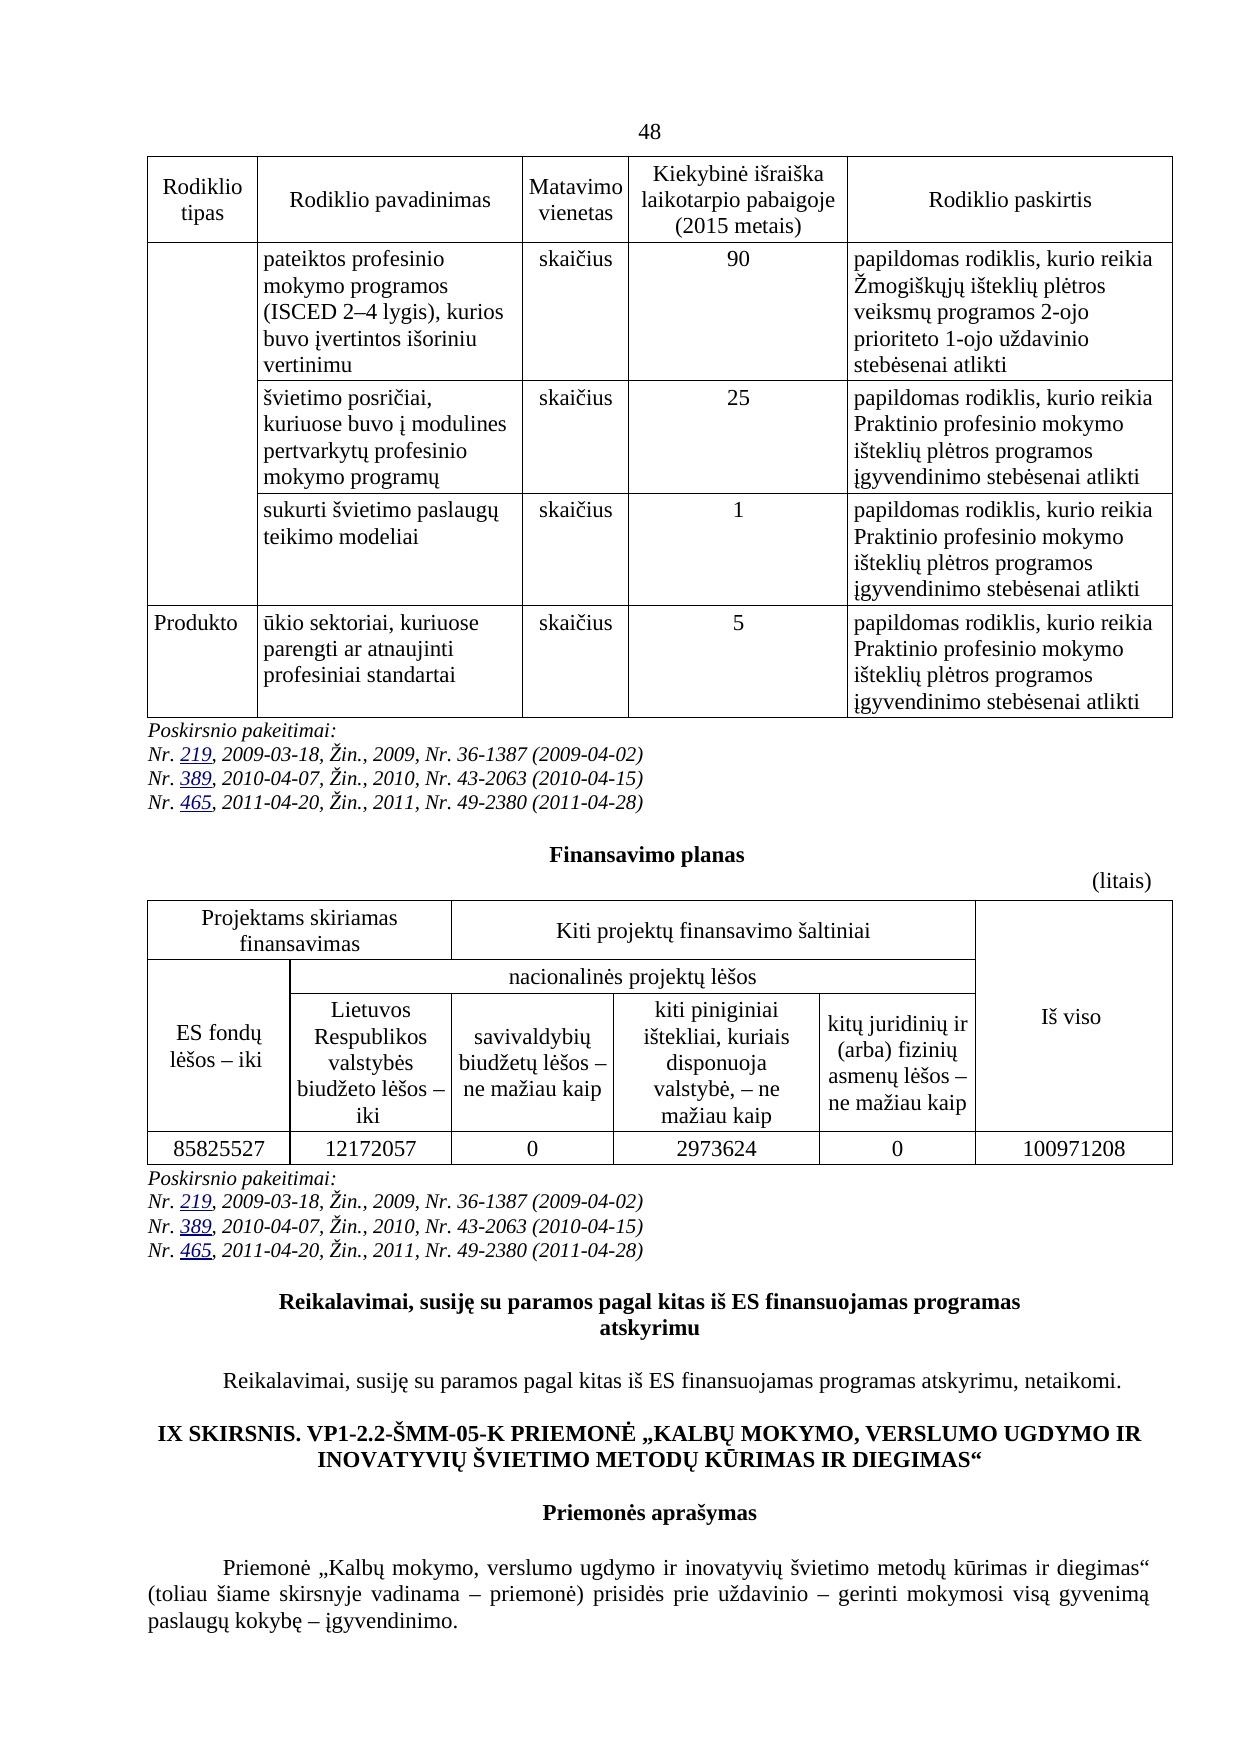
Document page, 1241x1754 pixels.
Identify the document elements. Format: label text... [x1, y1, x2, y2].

table_cell pateiktos profesinio mokymo programos (ISCED 2–4 lygis), kurios buvo įvertintos išoriniu vertinimu [258, 243, 522, 380]
text Nr. 465, 2011-04-20, Žin., 2011, Nr. 49-2380 (2011-04-28) [148, 1238, 1152, 1262]
table_header Kiti projektų finansavimo šaltiniai [452, 901, 975, 959]
table_cell papildomas rodiklis, kurio reikia Praktinio profesinio mokymo išteklių plėtros programos įgyvendinimo stebėsenai atlikti [848, 381, 1172, 492]
table_cell 1 [629, 494, 847, 605]
text Poskirsnio pakeitimai: [148, 1165, 1152, 1189]
subtitle IX SKIRSNIS. VP1-2.2-ŠMM-05-K PRIEMONĖ „KALBŲ MOKYMO, VERSLUMO UGDYMO IR INOVATYVIŲ ŠVIETIMO METODŲ KŪRIMAS IR DIEGIMAS“ [148, 1420, 1152, 1472]
table_header Iš viso [976, 901, 1172, 1131]
text Nr. 389, 2010-04-07, Žin., 2010, Nr. 43-2063 (2010-04-15) [148, 1213, 1152, 1238]
table_cell [148, 243, 257, 605]
table_cell 100971208 [976, 1132, 1172, 1164]
table_cell 5 [629, 606, 847, 717]
table_cell papildomas rodiklis, kurio reikia Žmogiškųjų išteklių plėtros veiksmų programos 2-ojo prioriteto 1-ojo uždavinio stebėsenai atlikti [848, 243, 1172, 380]
table_cell nacionalinės projektų lėšos [291, 960, 975, 992]
table_cell ūkio sektoriai, kuriuose parengti ar atnaujinti profesiniai standartai [258, 606, 522, 717]
text Poskirsnio pakeitimai: [148, 718, 1152, 742]
text (litais) [148, 867, 1152, 893]
table_cell 85825527 [148, 1132, 289, 1164]
text Nr. 465, 2011-04-20, Žin., 2011, Nr. 49-2380 (2011-04-28) [148, 790, 1152, 814]
table_cell Lietuvos Respublikos valstybės biudžeto lėšos – iki [291, 994, 451, 1131]
text Reikalavimai, susiję su paramos pagal kitas iš ES finansuojamas programas atskyrimu, netaikomi. [148, 1367, 1152, 1393]
table_cell papildomas rodiklis, kurio reikia Praktinio profesinio mokymo išteklių plėtros programos įgyvendinimo stebėsenai atlikti [848, 606, 1172, 717]
text Priemonė „Kalbų mokymo, verslumo ugdymo ir inovatyvių švietimo metodų kūrimas ir diegimas“ (toliau šiame skirsnyje vadinama – priemonė) prisidės prie uždavinio – gerinti mokymosi visą gyvenimą paslaugų kokybę – įgyvendinimo. [148, 1554, 1152, 1633]
text Nr. 219, 2009-03-18, Žin., 2009, Nr. 36-1387 (2009-04-02) [148, 742, 1152, 766]
table_header Kiekybinė išraiška laikotarpio pabaigoje (2015 metais) [629, 157, 847, 242]
table_cell švietimo posričiai, kuriuose buvo į modulines pertvarkytų profesinio mokymo programų [258, 381, 522, 492]
table_cell 0 [820, 1132, 975, 1164]
table_cell 12172057 [291, 1132, 451, 1164]
table_cell 25 [629, 381, 847, 492]
table_cell papildomas rodiklis, kurio reikia Praktinio profesinio mokymo išteklių plėtros programos įgyvendinimo stebėsenai atlikti [848, 494, 1172, 605]
table_cell kitų juridinių ir (arba) fizinių asmenų lėšos – ne mažiau kaip [820, 994, 975, 1131]
table_header Projektams skiriamas finansavimas [148, 901, 451, 959]
table_cell skaičius [523, 243, 628, 380]
text Nr. 219, 2009-03-18, Žin., 2009, Nr. 36-1387 (2009-04-02) [148, 1189, 1152, 1213]
table_header Rodiklio paskirtis [848, 157, 1172, 242]
table_header Matavimo vienetas [523, 157, 628, 242]
table_cell 2973624 [614, 1132, 819, 1164]
text Nr. 389, 2010-04-07, Žin., 2010, Nr. 43-2063 (2010-04-15) [148, 766, 1152, 790]
text Finansavimo planas [148, 841, 1152, 867]
table_header Rodiklio tipas [148, 157, 257, 242]
table_cell ES fondų lėšos – iki [148, 960, 289, 1131]
table_cell kiti piniginiai ištekliai, kuriais disponuoja valstybė, – ne mažiau kaip [614, 994, 819, 1131]
table_cell skaičius [523, 494, 628, 605]
table_cell skaičius [523, 381, 628, 492]
text Reikalavimai, susiję su paramos pagal kitas iš ES finansuojamas programas atskyrimu [148, 1288, 1152, 1341]
table_cell skaičius [523, 606, 628, 717]
table_header Rodiklio pavadinimas [258, 157, 522, 242]
table_cell savivaldybių biudžetų lėšos – ne mažiau kaip [452, 994, 613, 1131]
table_cell sukurti švietimo paslaugų teikimo modeliai [258, 494, 522, 605]
table_cell 90 [629, 243, 847, 380]
table_cell Produkto [148, 606, 257, 717]
text Priemonės aprašymas [148, 1499, 1152, 1525]
table_cell 0 [452, 1132, 613, 1164]
